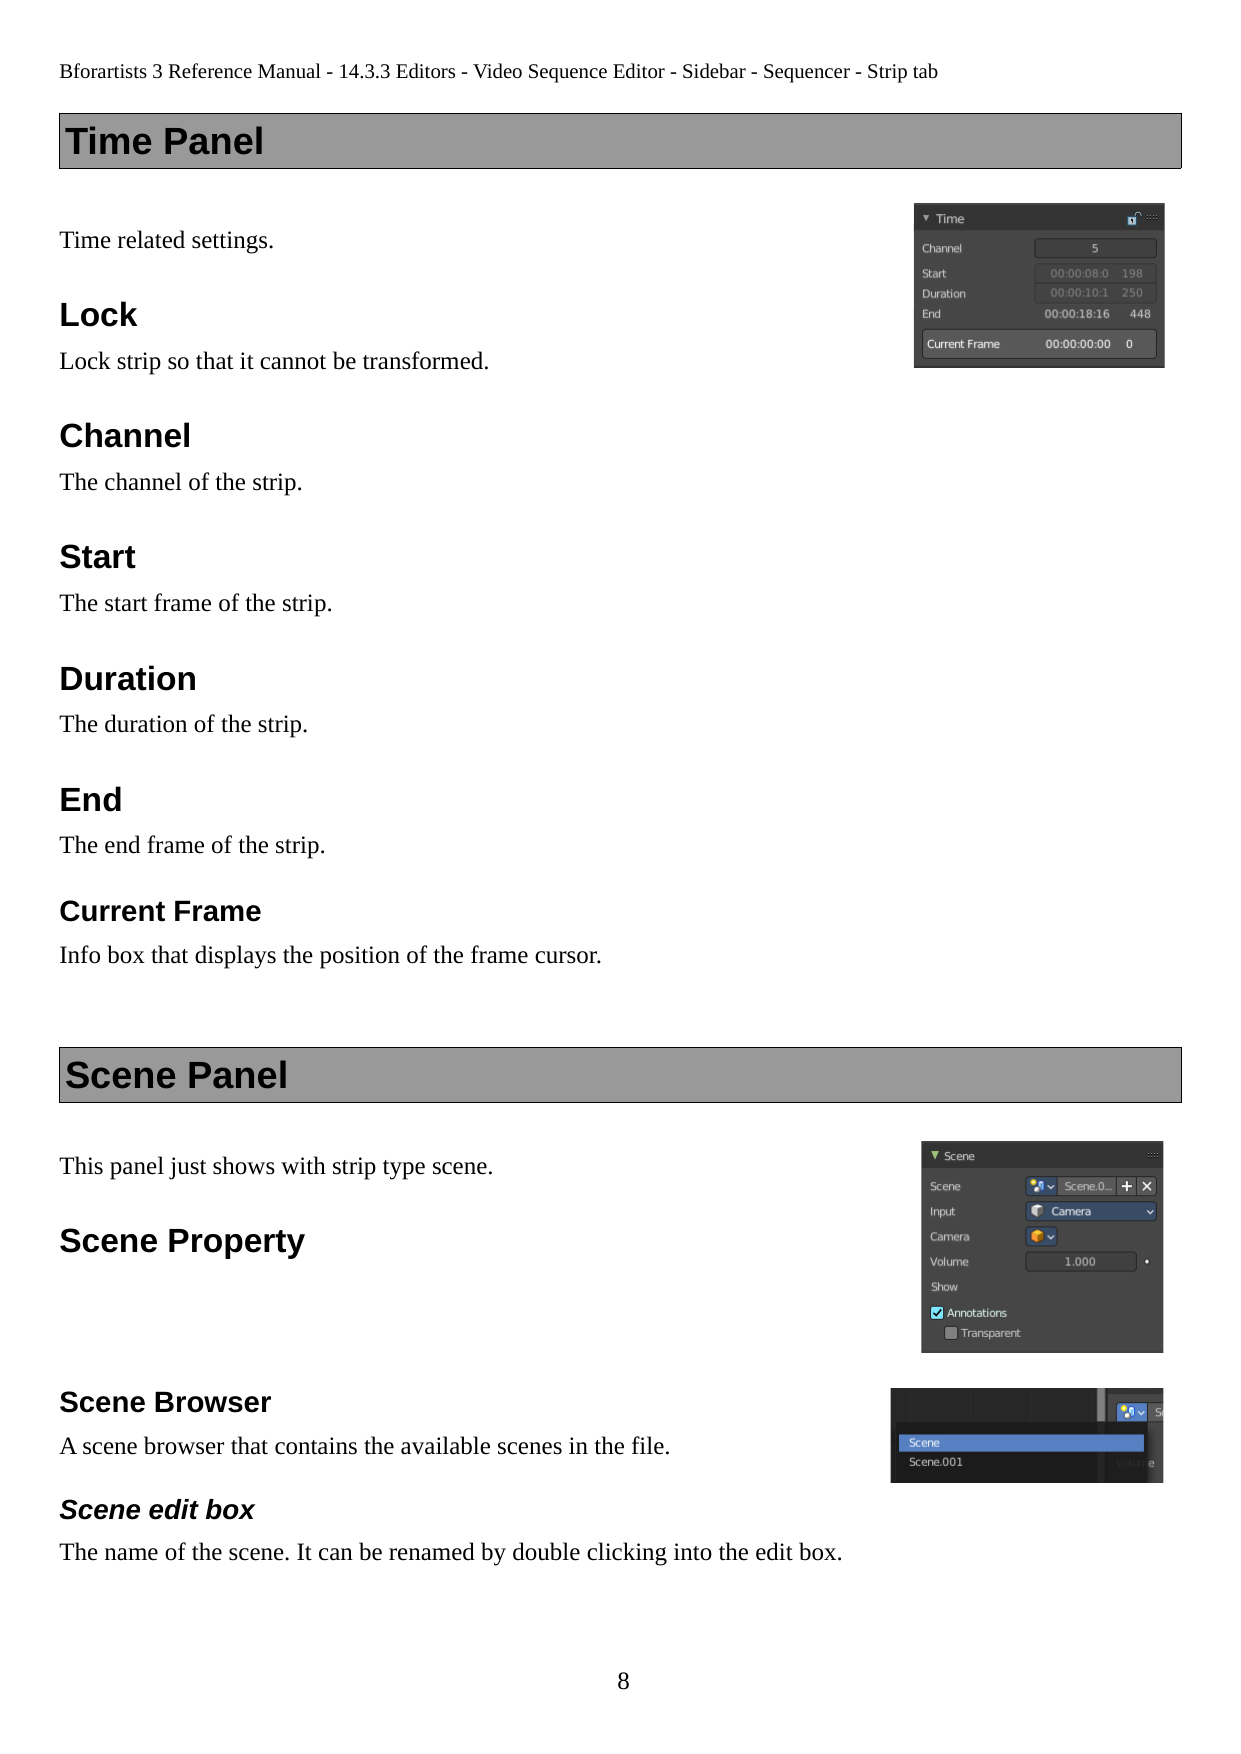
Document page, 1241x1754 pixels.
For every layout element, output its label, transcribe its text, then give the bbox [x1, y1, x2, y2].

picture [921, 1141, 1164, 1353]
text The channel of the strip. [59, 467, 1181, 496]
text The start frame of the strip. [59, 588, 1181, 617]
subtitle Scene Property [59, 1221, 921, 1260]
text Time related settings. [59, 225, 913, 254]
subtitle Scene edit box [59, 1493, 1181, 1525]
picture [890, 1388, 1164, 1483]
subtitle End [59, 779, 1181, 818]
text Lock strip so that it cannot be transformed. [59, 346, 1181, 375]
subtitle [1164, 1221, 1181, 1260]
text Info box that displays the position of the frame cursor. [59, 941, 1181, 969]
text The end frame of the strip. [59, 831, 1181, 859]
subtitle Current Frame [59, 894, 1181, 928]
text The name of the scene. It can be renamed by double clicking into the edit box. [59, 1537, 1181, 1566]
subtitle Start [59, 537, 1181, 576]
picture [913, 203, 1165, 368]
text A scene browser that contains the available scenes in the file. [59, 1431, 890, 1460]
subtitle Duration [59, 658, 1181, 697]
subtitle Scene Browser [59, 1385, 1181, 1419]
text This panel just shows with strip type scene. [59, 1151, 921, 1180]
text The duration of the strip. [59, 709, 1181, 738]
subtitle Lock [59, 295, 913, 334]
table_header Scene Panel [60, 1048, 1181, 1102]
subtitle [1165, 295, 1181, 334]
subtitle Channel [59, 416, 1181, 455]
text [1165, 225, 1181, 254]
table_header Time Panel [60, 114, 1181, 168]
